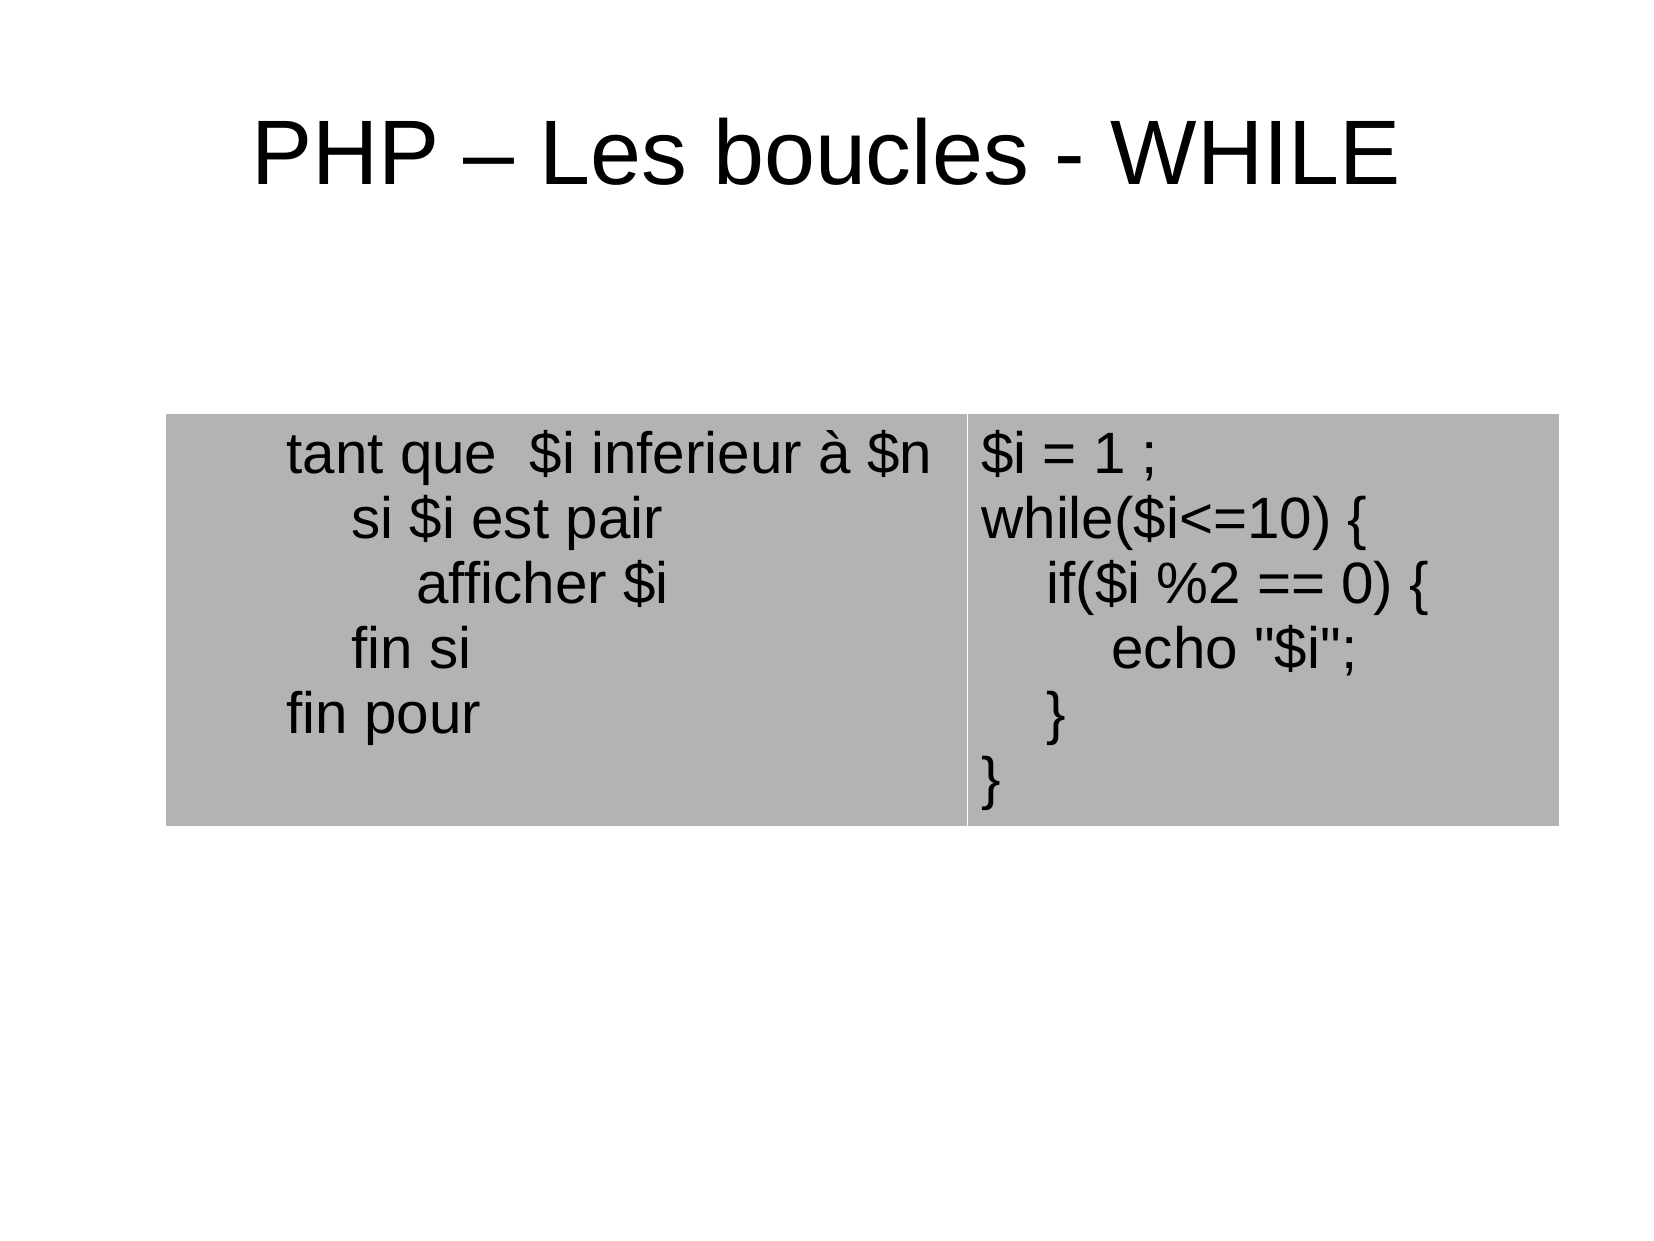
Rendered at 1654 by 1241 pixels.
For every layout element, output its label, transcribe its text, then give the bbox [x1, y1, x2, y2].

table_header $i = 1 ; while($i<=10) { if($i %2 == 0) { echo "$i"; } } [968, 414, 1559, 826]
title PHP – Les boucles - WHILE [82, 49, 1571, 257]
table_header tant que $i inferieur à $n si $i est pair afficher $i fin si fin pour [166, 414, 967, 826]
